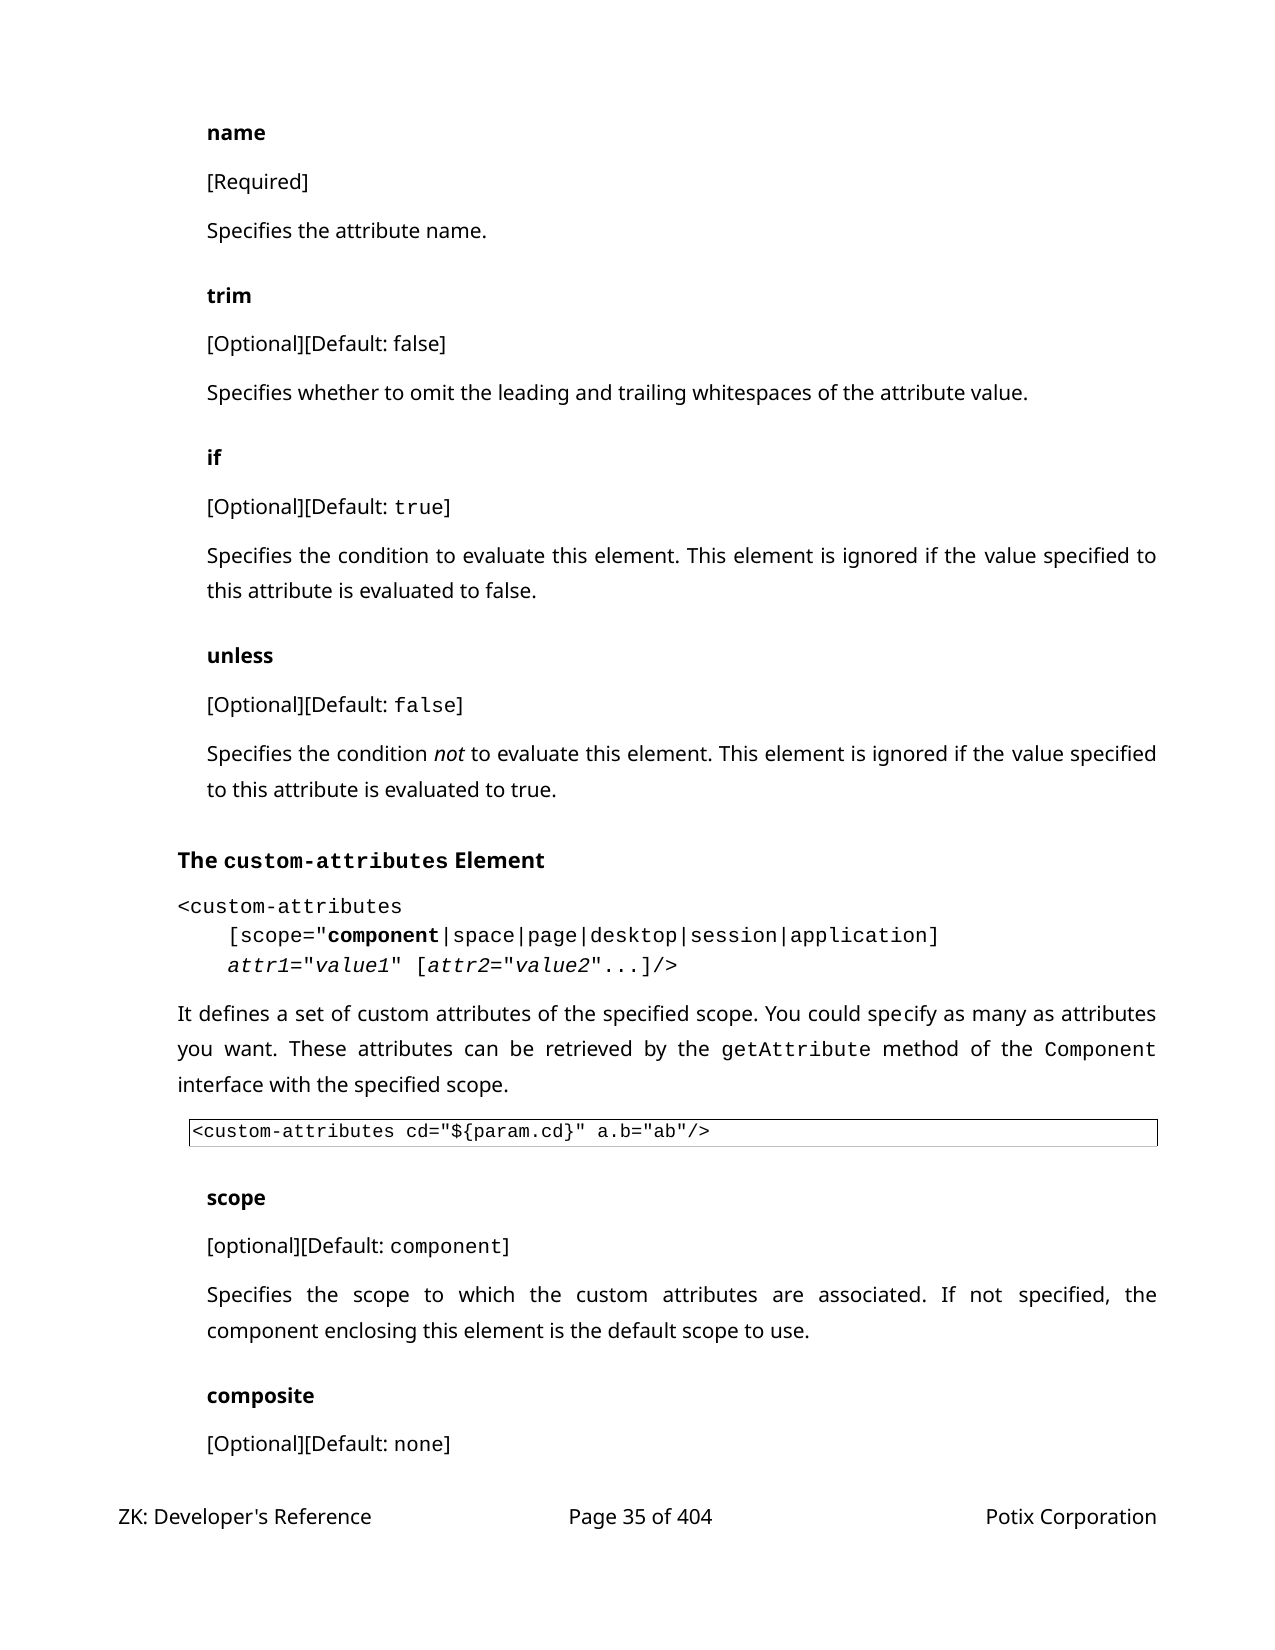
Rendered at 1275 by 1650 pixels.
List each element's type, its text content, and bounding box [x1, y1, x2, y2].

subtitle scope [207, 1183, 1157, 1211]
subtitle if [207, 443, 1157, 472]
text Specifies the condition not to evaluate this element. This element is ignored if the value specified to this attribute is evaluated to true. [207, 739, 1157, 803]
text <custom-attributes [scope="component|space|page|desktop|session|application] attr1="value1" [attr2="value2"...]/> [177, 896, 1157, 978]
text [optional][Default: component] [207, 1231, 1157, 1260]
text It defines a set of custom attributes of the specified scope. You could specify as many as attributes you want. These attributes can be retrieved by the getAttribute method of the Component interface with the specified scope. [177, 999, 1157, 1098]
text Specifies the scope to which the custom attributes are associated. If not specified, the component enclosing this element is the default scope to use. [207, 1281, 1157, 1344]
subtitle composite [207, 1381, 1157, 1409]
subtitle unless [207, 641, 1157, 670]
text [Optional][Default: false] [207, 690, 1157, 719]
text <custom-attributes cd="${param.cd}" a.b="ab"/> [190, 1120, 1157, 1146]
subtitle trim [207, 281, 1157, 309]
subtitle The custom-attributes Element [177, 845, 1157, 876]
subtitle name [207, 118, 1157, 146]
text Specifies whether to omit the leading and trailing whitespaces of the attribute value. [207, 378, 1157, 407]
text [Optional][Default: none] [207, 1429, 1157, 1458]
text Specifies the condition to evaluate this element. This element is ignored if the value specified to this attribute is evaluated to false. [207, 541, 1157, 605]
text [Optional][Default: false] [207, 329, 1157, 358]
text [Optional][Default: true] [207, 492, 1157, 521]
text [Required] [207, 167, 1157, 195]
text Specifies the attribute name. [207, 216, 1157, 244]
